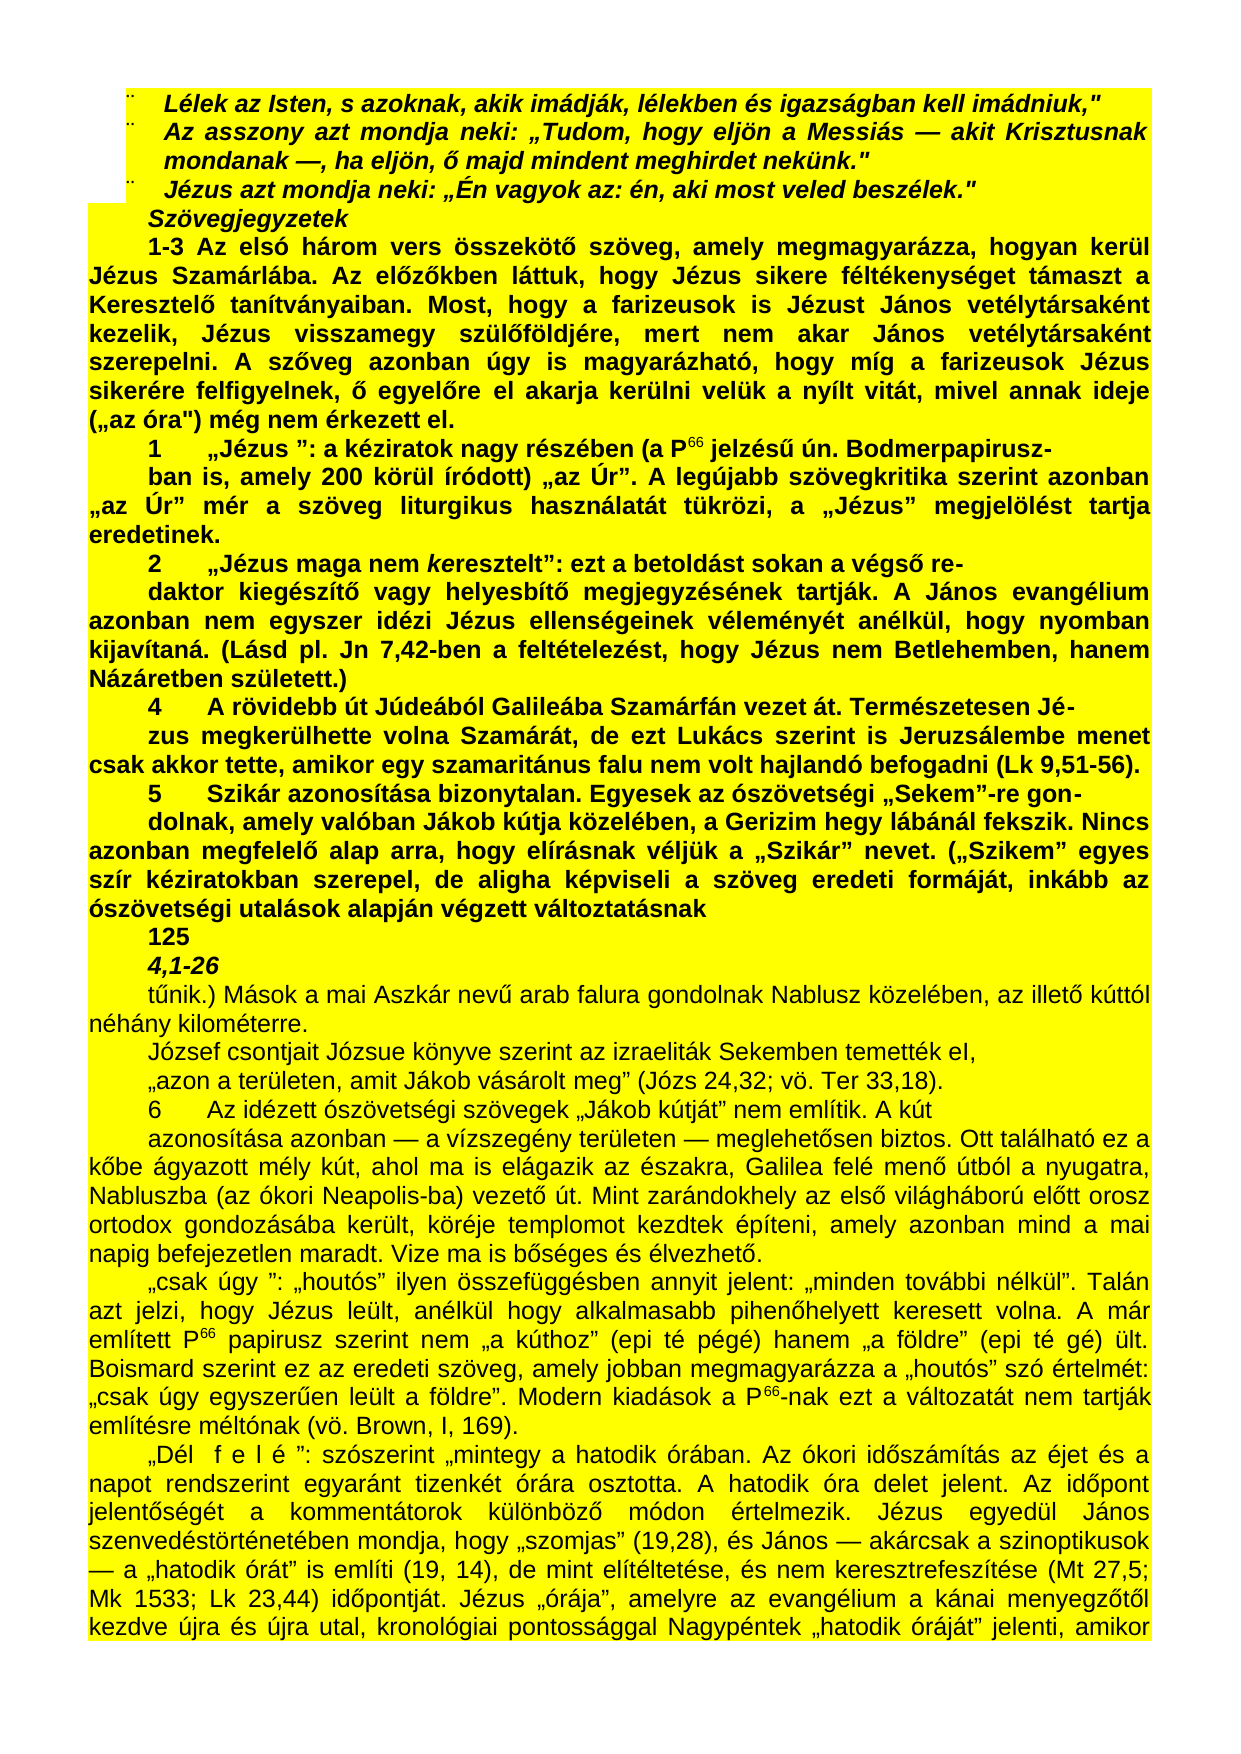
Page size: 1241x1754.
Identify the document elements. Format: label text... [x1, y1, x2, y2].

list Jézus azt mondja neki: „Én vagyok az: én, aki most veled beszélek." [126, 175, 1152, 203]
text 4,1-26 [88, 951, 1152, 980]
text „azon a területen, amit Jákob vásárolt meg” (Józs 24,32; vö. Ter 33,18). [88, 1066, 1152, 1095]
text 1-3 Az elsó három vers összekötő szöveg, amely megmagyarázza, hogyan kerül Jézus Szamárlába. Az előzőkben láttuk, hogy Jézus sikere féltékenységet támaszt a Keresztelő tanítványaiban. Most, hogy a farizeusok is Jézust János vetélytársaként kezelik, Jézus visszamegy szülőföldjére, mert nem akar János vetélytársaként szerepelni. A szőveg azonban úgy is magyarázható, hogy míg a farizeusok Jézus sikerére felfigyelnek, ő egyelőre el akarja kerülni velük a nyílt vitát, mivel annak ideje („az óra") még nem érkezett el. [88, 232, 1152, 433]
text 5 Szikár azonosítása bizonytalan. Egyesek az ószövetségi „Sekem”-re gon‑ [88, 778, 1152, 807]
text 4 A rövidebb út Júdeából Galileába Szamárfán vezet át. Természetesen Jé‑ [88, 692, 1152, 721]
text dolnak, amely valóban Jákob kútja közelében, a Gerizim hegy lábánál fekszik. Nincs azonban megfelelő alap arra, hogy elírásnak véljük a „Szikár” nevet. („Szikem” egyes szír kéziratokban szerepel, de aligha képviseli a szöveg eredeti formáját, inkább az ószövetségi utalások alapján végzett változtatásnak [88, 807, 1152, 922]
list Az asszony azt mondja neki: „Tudom, hogy eljön a Messiás — akit Krisztusnak mondanak —, ha eljön, ő majd mindent meghirdet nekünk." [126, 117, 1152, 175]
text 6 Az idézett ószövetségi szövegek „Jákob kútját” nem említik. A kút [88, 1095, 1152, 1123]
text 2 „Jézus maga nem keresztelt”: ezt a betoldást sokan a végső re‑ [88, 548, 1152, 577]
list Lélek az Isten, s azoknak, akik imádják, lélekben és igazságban kell imádniuk," [126, 88, 1152, 117]
text zus megkerülhette volna Szamárát, de ezt Lukács szerint is Jeruzsálembe menet csak akkor tette, amikor egy szamaritánus falu nem volt hajlandó befogadni (Lk 9,51-56). [88, 721, 1152, 778]
text azonosítása azonban — a vízszegény területen — meglehetősen biztos. Ott található ez a kőbe ágyazott mély kút, ahol ma is elágazik az északra, Galilea felé menő útból a nyugatra, Nabluszba (az ókori Neapolis-ba) vezető út. Mint zarándokhely az első világháború előtt orosz ortodox gondozásába került, köréje templomot kezdtek építeni, amely azonban mind a mai napig befejezetlen maradt. Vize ma is bőséges és élvezhető. [88, 1123, 1152, 1267]
text ban is, amely 200 körül íródott) „az Úr”. A legújabb szövegkritika szerint azonban „az Úr” mér a szöveg liturgikus használatát tükrözi, a „Jézus” megjelölést tartja eredetinek. [88, 462, 1152, 548]
text 125 [88, 922, 1152, 951]
text „csak úgy ”: „houtós” ilyen összefüggésben annyit jelent: „minden további nélkül”. Talán azt jelzi, hogy Jézus leült, anélkül hogy alkalmasabb pihenőhelyett keresett volna. A már említett P66 papirusz szerint nem „a kúthoz” (epi té pégé) hanem „a földre” (epi té gé) ült. Boismard szerint ez az eredeti szöveg, amely jobban megmagyarázza a „houtós” szó értelmét: „csak úgy egyszerűen leült a földre”. Modern kiadások a P66-nak ezt a változatát nem tartják említésre méltónak (vö. Brown, I, 169). [88, 1267, 1152, 1440]
text 1 „Jézus ”: a kéziratok nagy részében (a P66 jelzésű ún. Bodmerpapirusz‑ [88, 433, 1152, 462]
text daktor kiegészítő vagy helyesbítő megjegyzésének tartják. A János evangélium azonban nem egyszer idézi Jézus ellenségeinek véleményét anélkül, hogy nyomban kijavítaná. (Lásd pl. Jn 7,42-ben a feltételezést, hogy Jézus nem Betlehemben, hanem Názáretben született.) [88, 577, 1152, 692]
text tűnik.) Mások a mai Aszkár nevű arab falura gondolnak Nablusz közelében, az illető kúttól néhány kilométerre. [88, 980, 1152, 1037]
text „Dél f e l é ”: szószerint „mintegy a hatodik órában. Az ókori időszámítás az éjet és a napot rendszerint egyaránt tizenkét órára osztotta. A hatodik óra delet jelent. Az időpont jelentőségét a kommentátorok különböző módon értelmezik. Jézus egyedül János szenvedéstörténetében mondja, hogy „szomjas” (19,28), és János — akárcsak a szinoptikusok — a „hatodik órát” is említi (19, 14), de mint elítéltetése, és nem keresztrefeszítése (Mt 27,5; Mk 1533; Lk 23,44) időpontját. Jézus „órája”, amelyre az evangélium a kánai menyegzőtől kezdve újra és újra utal, kronológiai pontossággal Nagypéntek „hatodik óráját” jelenti, amikor [88, 1440, 1152, 1641]
text József csontjait Józsue könyve szerint az izraeliták Sekemben temették eI, [88, 1037, 1152, 1066]
text Szövegjegyzetek [88, 203, 1152, 232]
